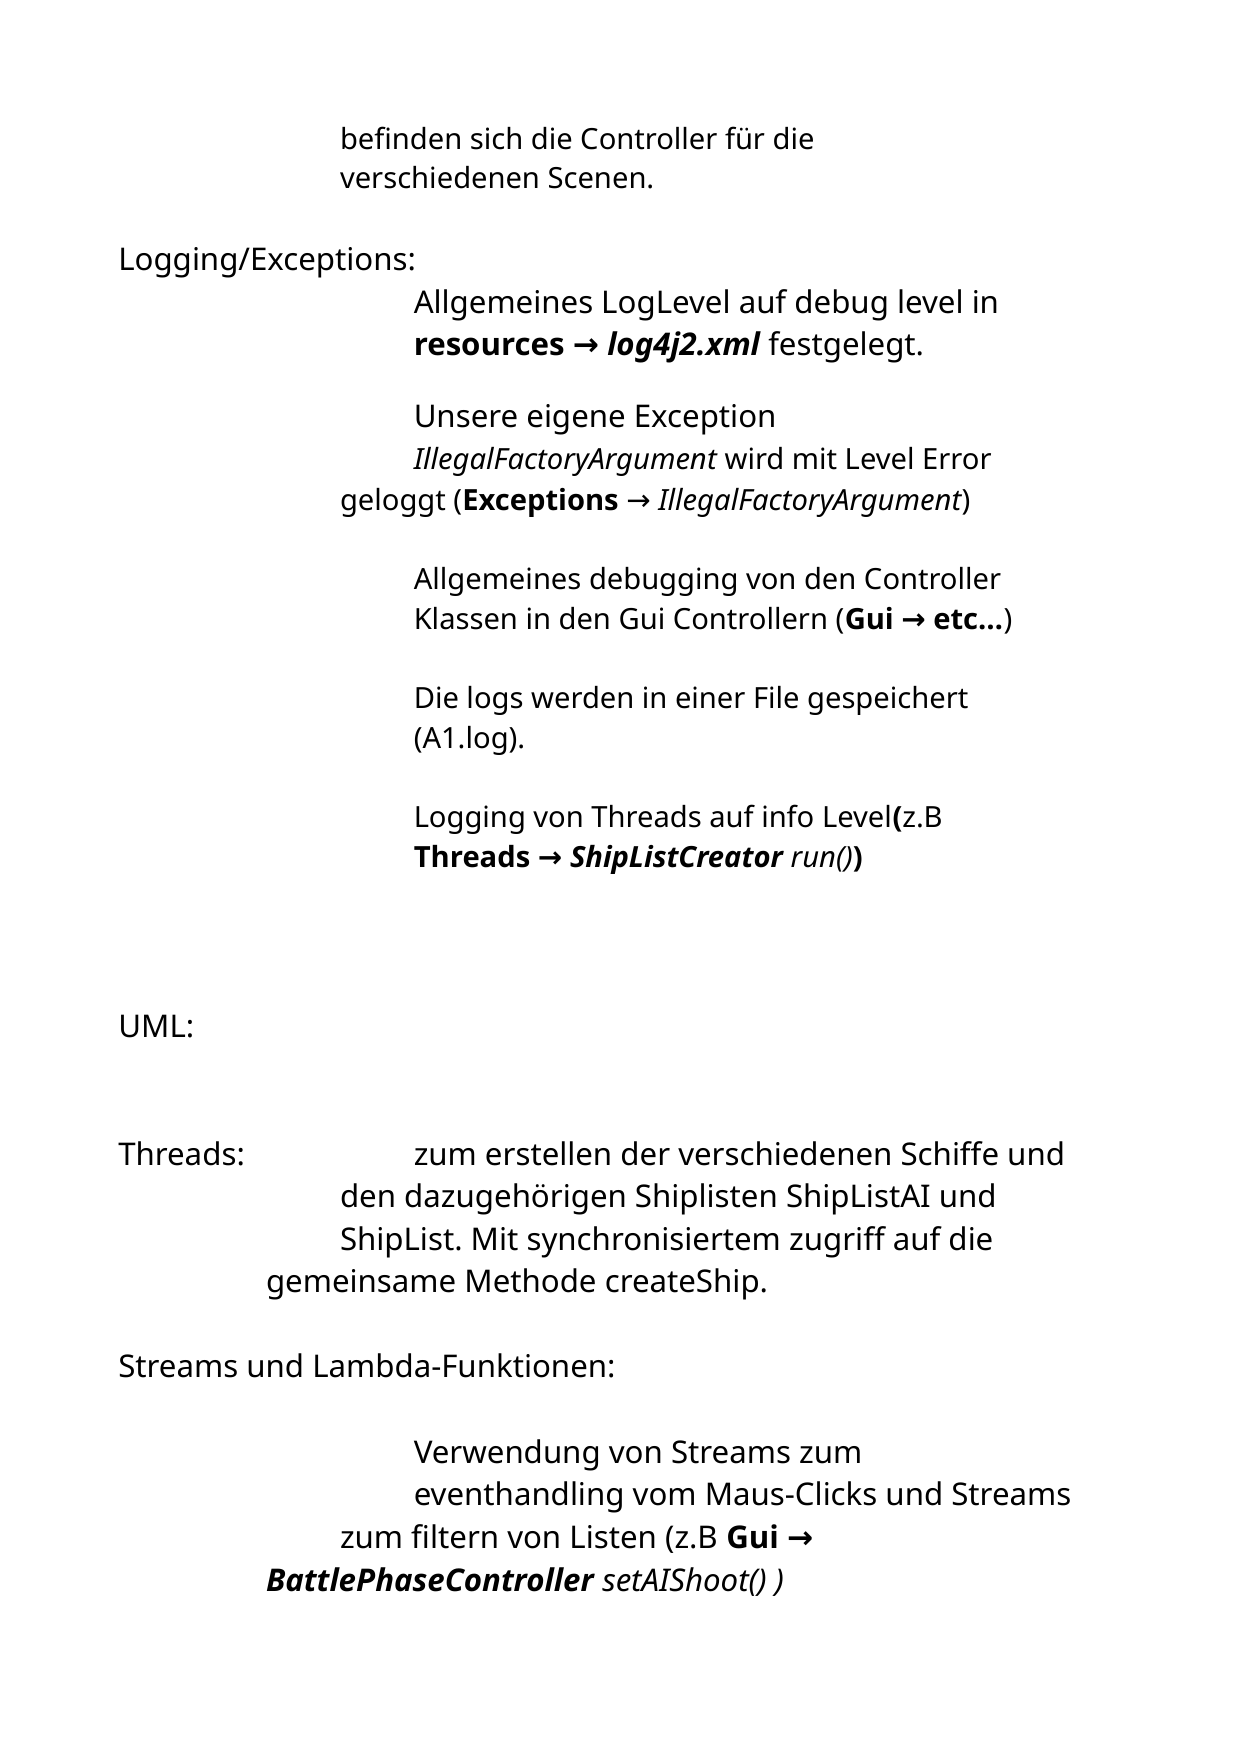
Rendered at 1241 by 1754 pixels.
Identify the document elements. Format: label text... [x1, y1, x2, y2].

text befinden sich die Controller für die verschiedenen Scenen. [118, 118, 1122, 197]
text Allgemeines LogLevel auf debug level in [118, 280, 1122, 322]
text Die logs werden in einer File gespeichert [118, 677, 1122, 717]
text Logging/Exceptions: [118, 237, 1122, 280]
text Verwendung von Streams zum eventhandling vom Maus-Clicks und Streams zum filtern von Listen (z.B Gui → BattlePhaseController setAIShoot() ) [118, 1430, 1122, 1600]
text Allgemeines debugging von den Controller Klassen in den Gui Controllern (Gui → etc…) [118, 558, 1122, 638]
text (A1.log). [118, 717, 1122, 757]
text Threads: zum erstellen der verschiedenen Schiffe und den dazugehörigen Shiplisten ShipListAI und ShipList. Mit synchronisiertem zugriff auf die gemeinsame Methode createShip. [118, 1131, 1122, 1302]
text resources → log4j2.xml festgelegt. [118, 322, 1122, 365]
text Logging von Threads auf info Level(z.B Threads → ShipListCreator run()) [118, 796, 1122, 876]
text Streams und Lambda-Funktionen: [118, 1344, 1122, 1387]
text UML: [118, 1004, 1122, 1046]
text Unsere eigene Exception IllegalFactoryArgument wird mit Level Error geloggt (Exceptions → IllegalFactoryArgument) [118, 394, 1122, 519]
